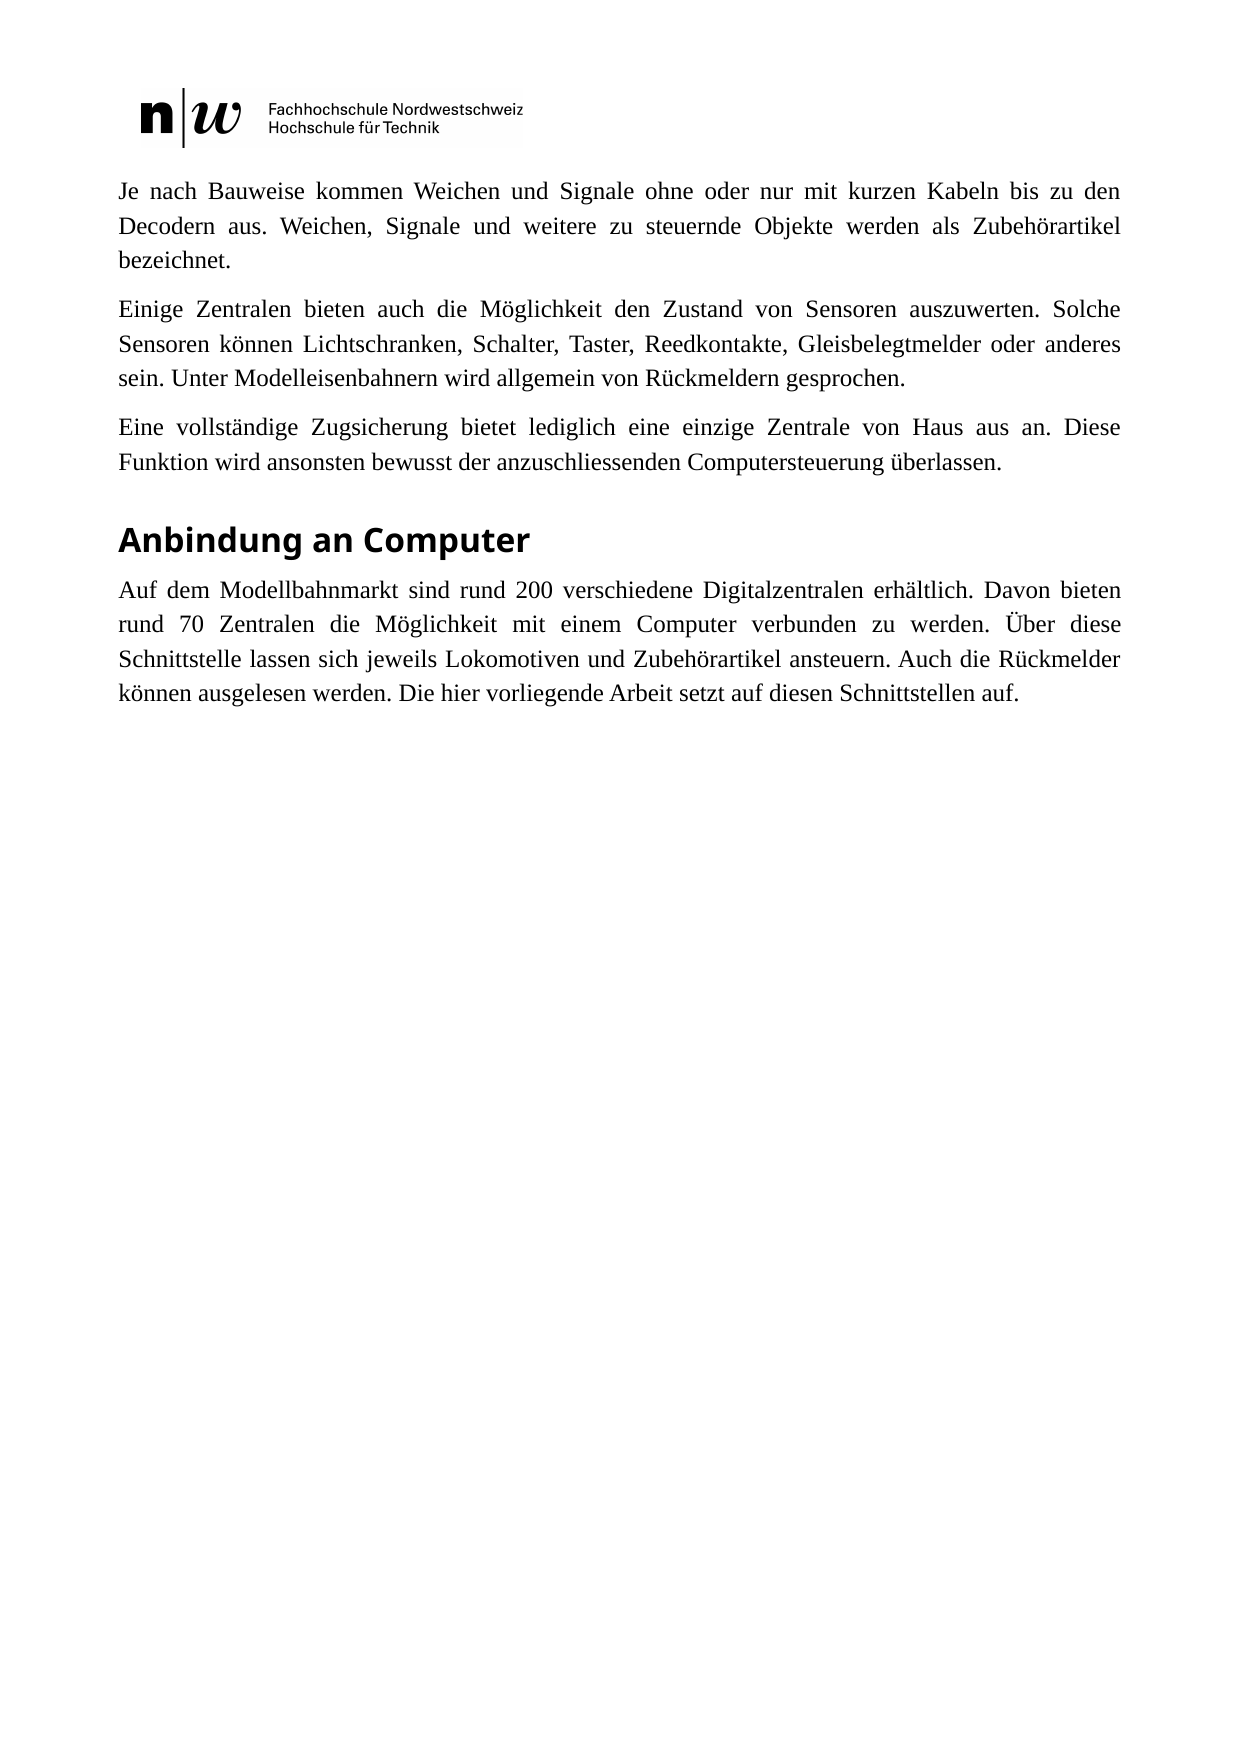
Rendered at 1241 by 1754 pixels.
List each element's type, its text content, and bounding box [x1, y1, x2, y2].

text Je nach Bauweise kommen Weichen und Signale ohne oder nur mit kurzen Kabeln bis zu den Decodern aus. Weichen, Signale und weitere zu steuernde Objekte werden als Zubehörartikel bezeichnet. [118, 176, 1122, 274]
picture [141, 88, 523, 148]
subtitle Anbindung an Computer [118, 517, 1122, 562]
text Einige Zentralen bieten auch die Möglichkeit den Zustand von Sensoren auszuwerten. Solche Sensoren können Lichtschranken, Schalter, Taster, Reedkontakte, Gleisbelegtmelder oder anderes sein. Unter Modelleisenbahnern wird allgemein von Rückmeldern gesprochen. [118, 294, 1122, 392]
text Auf dem Modellbahnmarkt sind rund 200 verschiedene Digitalzentralen erhältlich. Davon bieten rund 70 Zentralen die Möglichkeit mit einem Computer verbunden zu werden. Über diese Schnittstelle lassen sich jeweils Lokomotiven und Zubehörartikel ansteuern. Auch die Rückmelder können ausgelesen werden. Die hier vorliegende Arbeit setzt auf diesen Schnittstellen auf. [118, 575, 1122, 707]
text Eine vollständige Zugsicherung bietet lediglich eine einzige Zentrale von Haus aus an. Diese Funktion wird ansonsten bewusst der anzuschliessenden Computersteuerung überlassen. [118, 412, 1122, 476]
